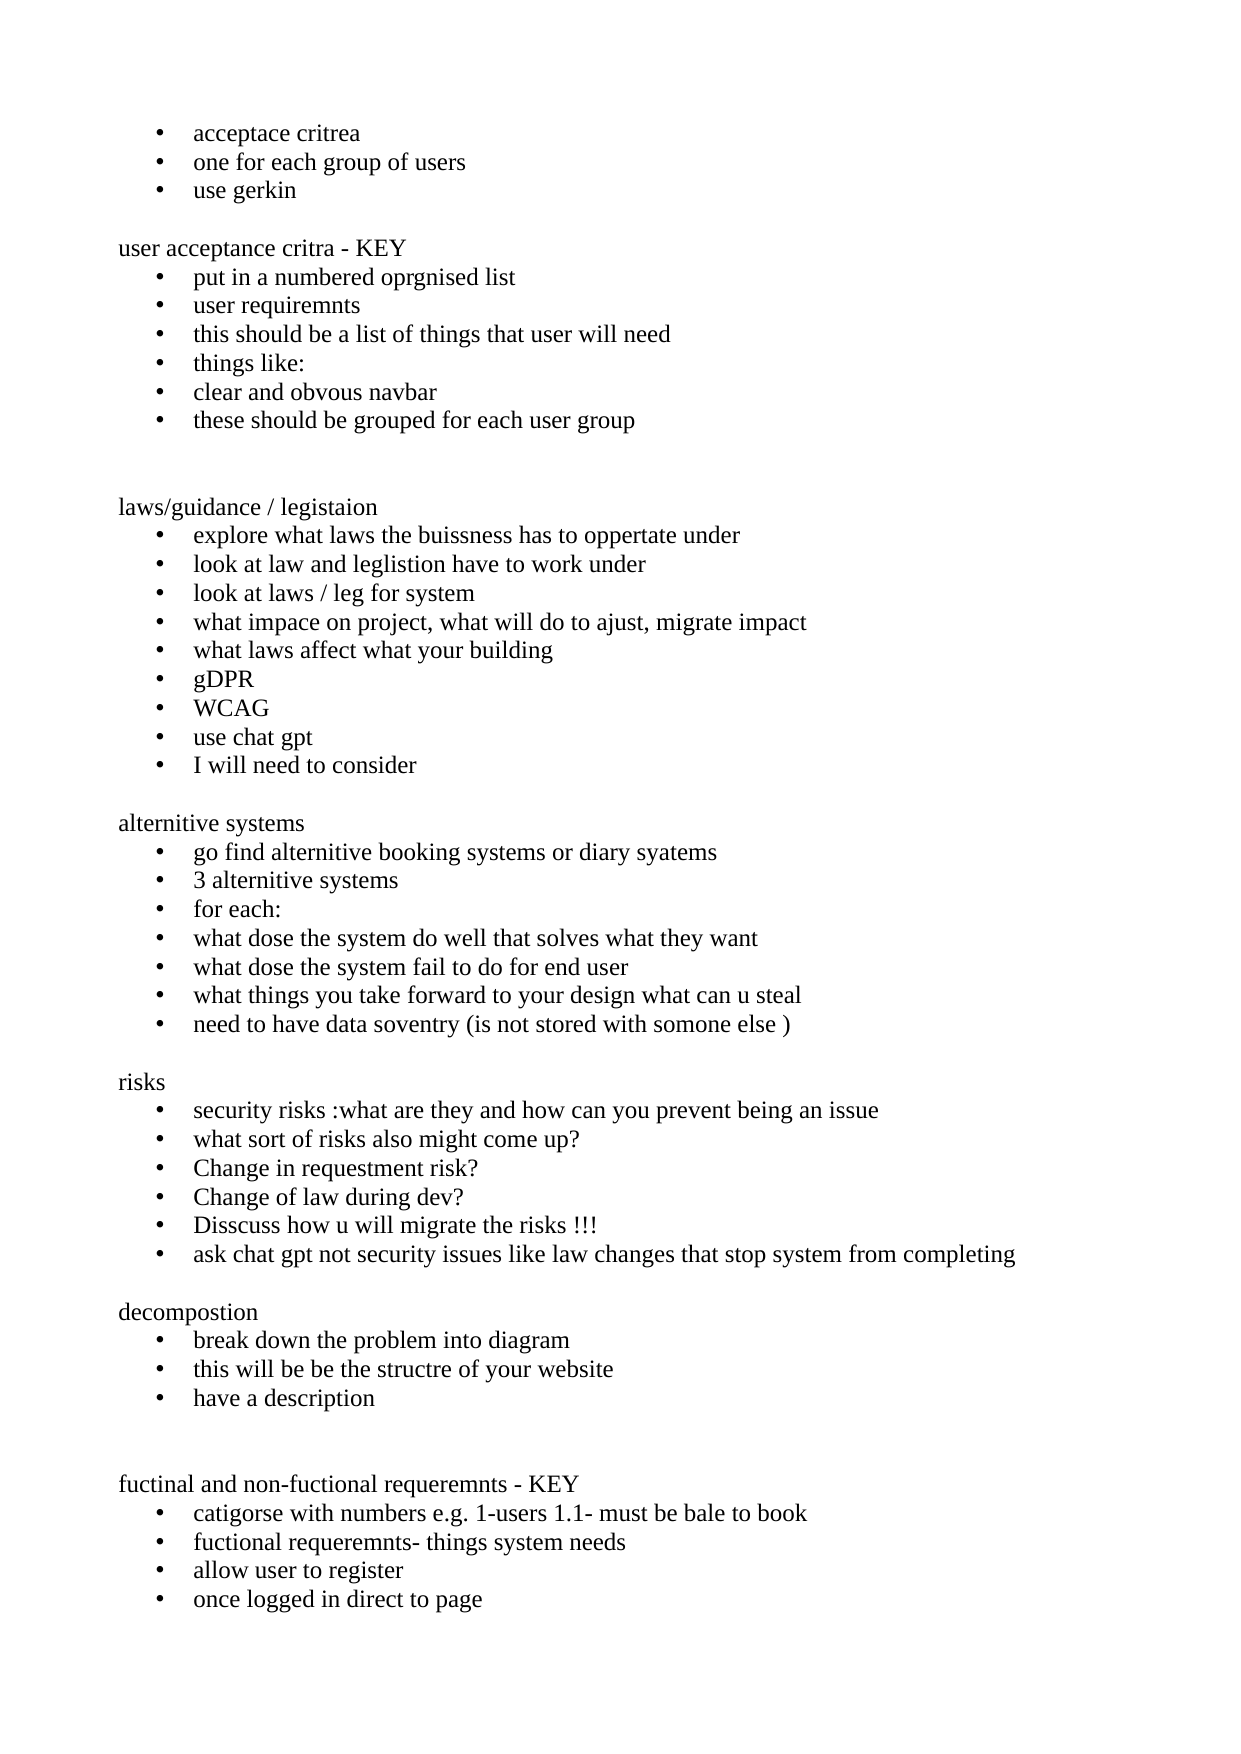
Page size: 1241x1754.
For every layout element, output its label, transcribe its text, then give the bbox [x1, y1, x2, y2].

list what dose the system do well that solves what they want [156, 923, 1122, 952]
list look at laws / leg for system [156, 578, 1122, 607]
list break down the problem into diagram [156, 1326, 1122, 1354]
text user acceptance critra - KEY [118, 233, 1122, 262]
list have a description [156, 1383, 1122, 1412]
list clear and obvous navbar [156, 377, 1122, 406]
list WCAG [156, 693, 1122, 722]
list ask chat gpt not security issues like law changes that stop system from completing [156, 1239, 1122, 1268]
list explore what laws the buissness has to oppertate under [156, 521, 1122, 549]
list these should be grouped for each user group [156, 406, 1122, 434]
list user requiremnts [156, 291, 1122, 319]
list use gerkin [156, 176, 1122, 204]
list things like: [156, 348, 1122, 377]
list this will be be the structre of your website [156, 1354, 1122, 1383]
list what laws affect what your building [156, 636, 1122, 664]
list gDPR [156, 664, 1122, 693]
text fuctinal and non-fuctional requeremnts - KEY [118, 1469, 1122, 1498]
list what dose the system fail to do for end user [156, 952, 1122, 981]
list this should be a list of things that user will need [156, 319, 1122, 348]
list allow user to register [156, 1556, 1122, 1584]
list catigorse with numbers e.g. 1-users 1.1- must be bale to book [156, 1498, 1122, 1527]
list for each: [156, 894, 1122, 923]
list use chat gpt [156, 722, 1122, 751]
list put in a numbered oprgnised list [156, 262, 1122, 291]
list what impace on project, what will do to ajust, migrate impact [156, 607, 1122, 636]
text laws/guidance / legistaion [118, 492, 1122, 521]
list I will need to consider [156, 751, 1122, 779]
list Change of law during dev? [156, 1182, 1122, 1211]
list one for each group of users [156, 147, 1122, 176]
list what things you take forward to your design what can u steal [156, 981, 1122, 1009]
list fuctional requeremnts- things system needs [156, 1527, 1122, 1556]
list go find alternitive booking systems or diary syatems [156, 837, 1122, 866]
text alternitive systems [118, 808, 1122, 837]
list security risks :what are they and how can you prevent being an issue [156, 1096, 1122, 1124]
list need to have data soventry (is not stored with somone else ) [156, 1009, 1122, 1038]
list acceptace critrea [156, 118, 1122, 147]
list Disscuss how u will migrate the risks !!! [156, 1211, 1122, 1239]
list what sort of risks also might come up? [156, 1124, 1122, 1153]
list look at law and leglistion have to work under [156, 549, 1122, 578]
list once logged in direct to page [156, 1584, 1122, 1613]
list 3 alternitive systems [156, 866, 1122, 894]
list Change in requestment risk? [156, 1153, 1122, 1182]
text risks [118, 1067, 1122, 1096]
text decompostion [118, 1297, 1122, 1326]
